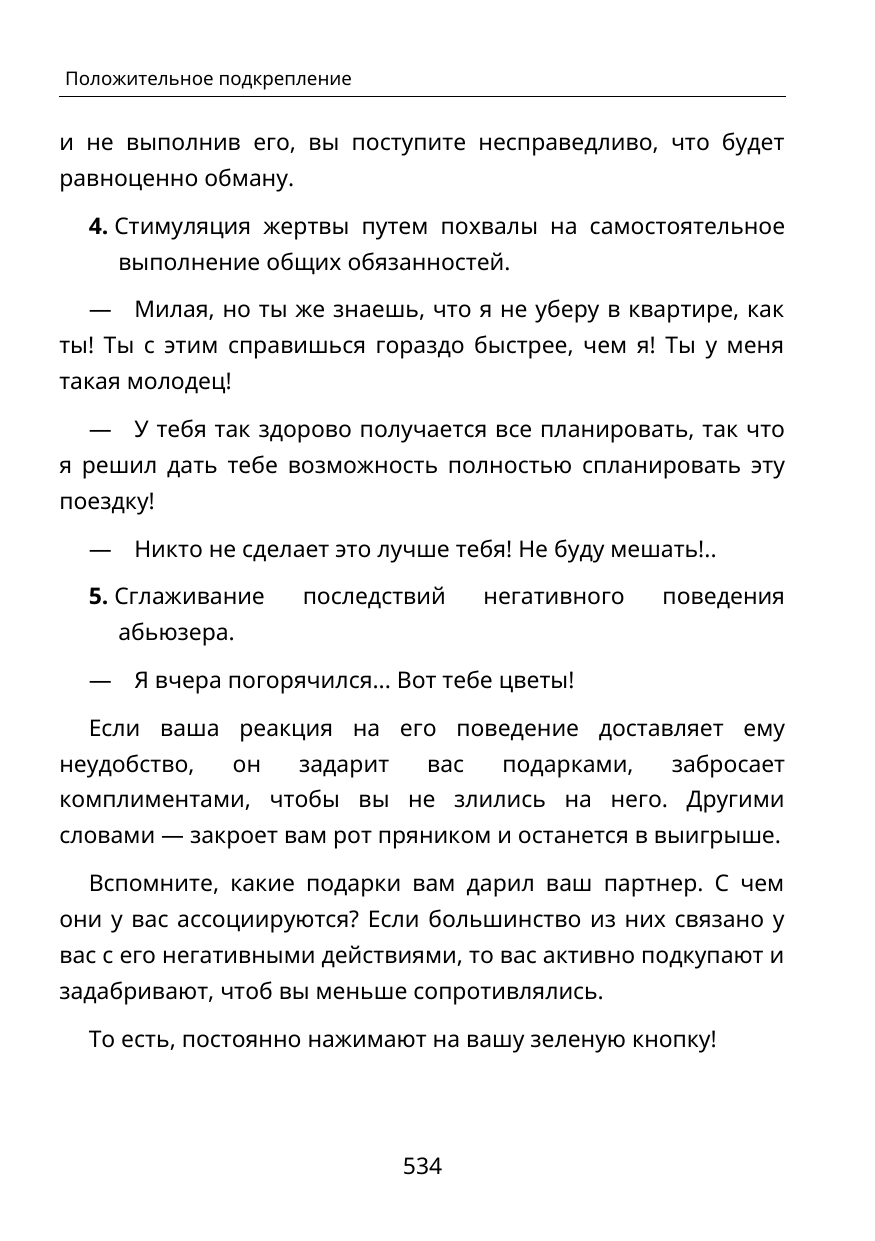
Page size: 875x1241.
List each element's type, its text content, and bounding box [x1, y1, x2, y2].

list Никто не сделает это лучше тебя! Не буду мешать!.. [59, 532, 786, 564]
text То есть, постоянно нажимают на вашу зеленую кнопку! [59, 1023, 786, 1054]
list Я вчера погорячился... Вот тебе цветы! [59, 664, 786, 695]
text и не выполнив его, вы поступите несправедливо, что будет равноценно обману. [59, 126, 786, 193]
list Милая, но ты же знаешь, что я не уберу в квартире, как ты! Ты с этим справишься гораздо быстрее, чем я! Ты у меня такая молодец! [59, 293, 786, 396]
list Стимуляция жертвы путем похвалы на самостоятельное выполнение общих обязанностей. [88, 210, 786, 277]
text Вспомните, какие подарки вам дарил ваш партнер. С чем они у вас ассоциируются? Если большинство из них связано у вас с его негативными действиями, то вас активно подкупают и задабривают, чтоб вы меньше сопротивлялись. [59, 867, 786, 1006]
list У тебя так здорово получается все планировать, так что я решил дать тебе возможность полностью спланировать эту поездку! [59, 413, 786, 516]
list Сглаживание последствий негативного поведения абьюзера. [88, 580, 786, 647]
text Если ваша реакция на его поведение доставляет ему неудобство, он задарит вас подарками, забросает комплиментами, чтобы вы не злились на него. Другими словами — закроет вам рот пряником и останется в выигрыше. [59, 712, 786, 851]
